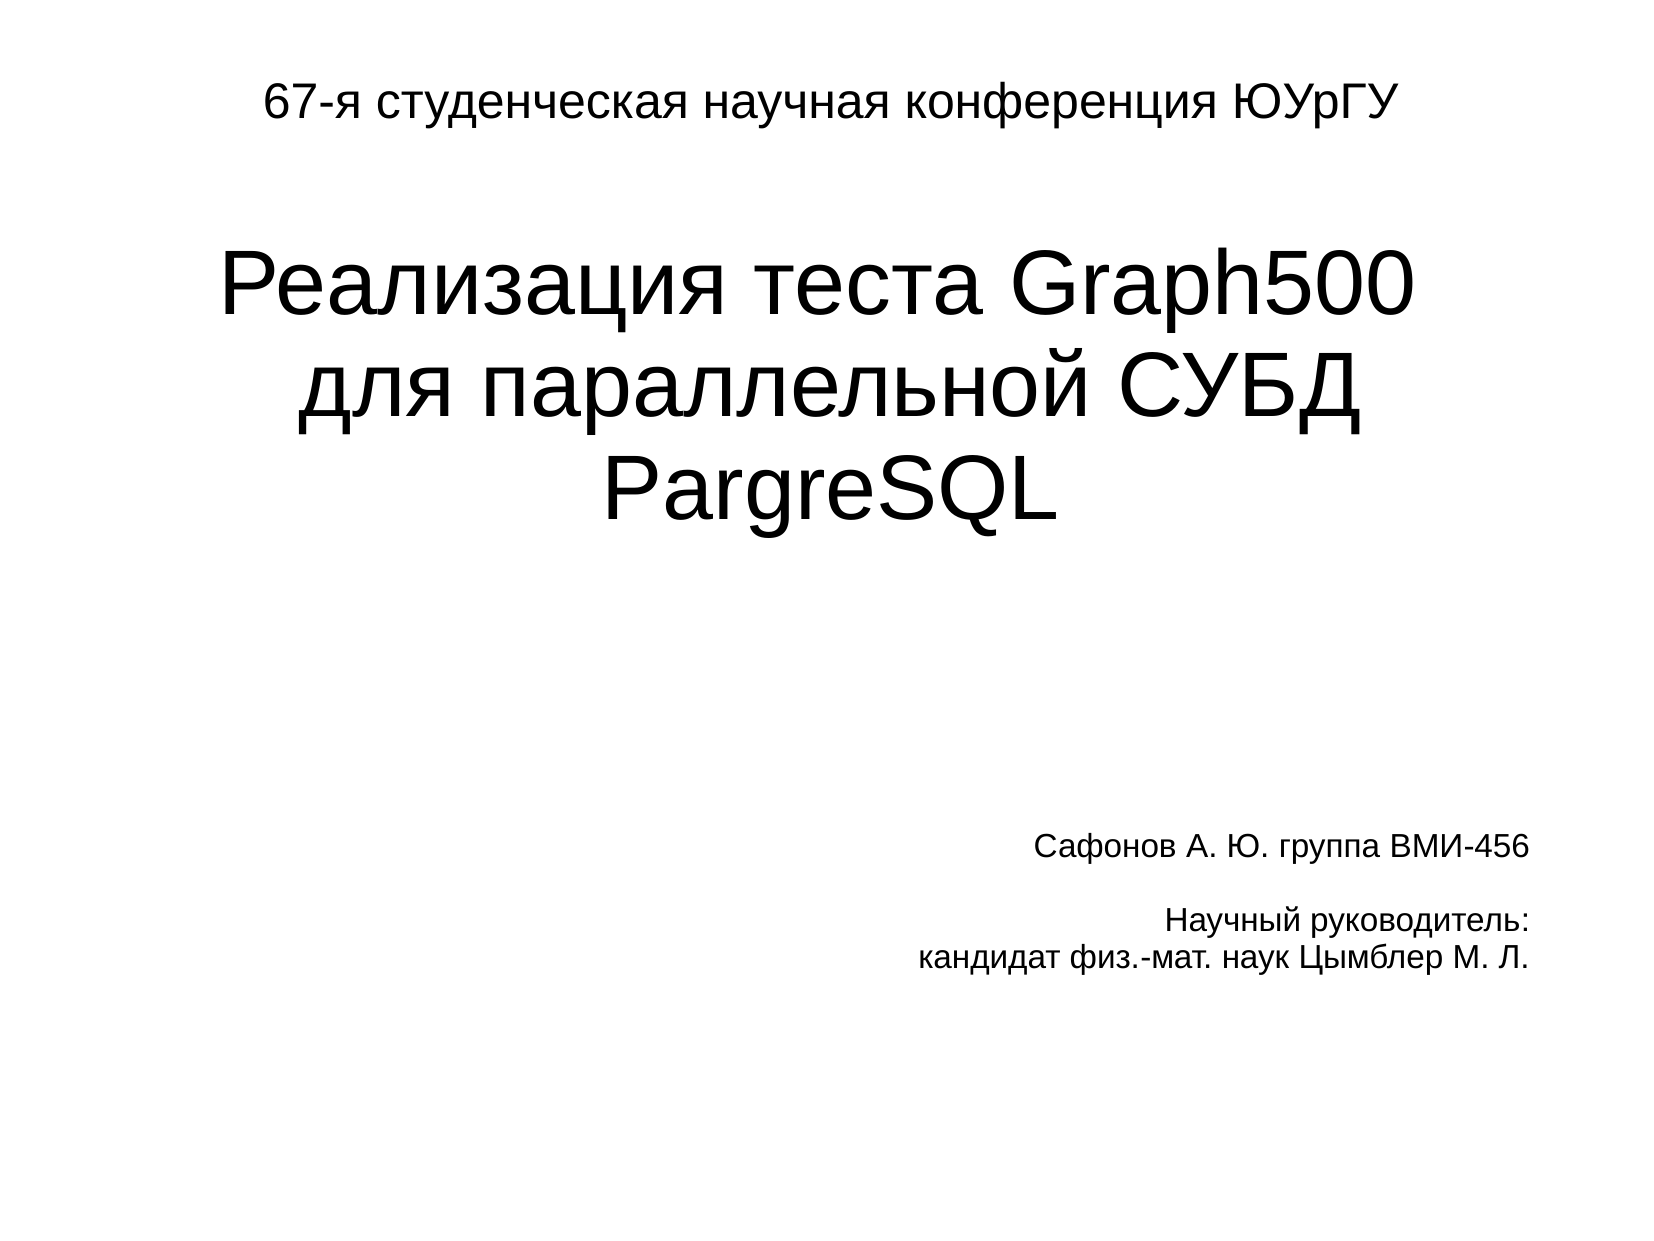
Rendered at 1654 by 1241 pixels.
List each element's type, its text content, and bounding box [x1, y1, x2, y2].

title 67-я студенческая научная конференция ЮУрГУ Реализация теста Graph500 для параллельной СУБД PargreSQL [86, 73, 1576, 539]
subtitle Сафонов А. Ю. группа ВМИ-456 Научный руководитель: кандидат физ.-мат. наук Цымблер М. Л. [75, 690, 1531, 1113]
